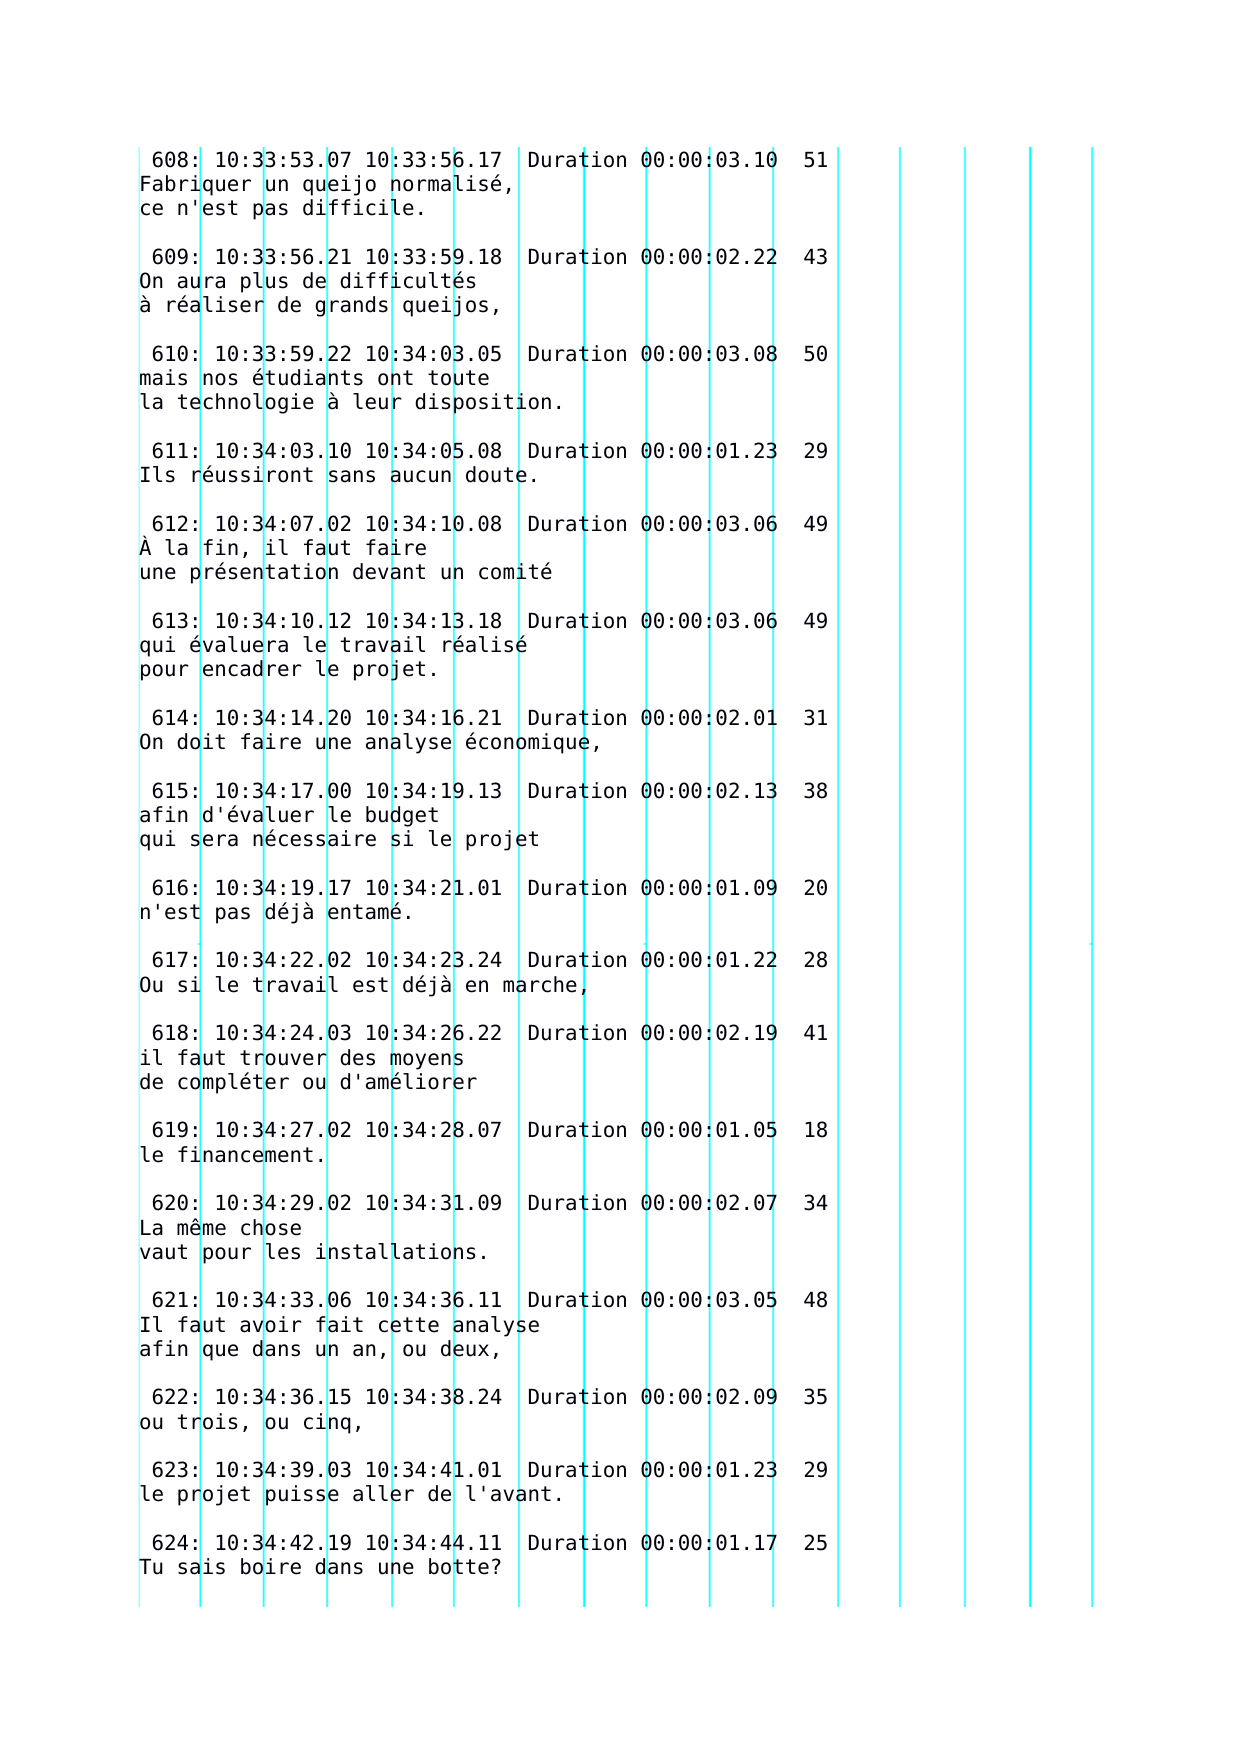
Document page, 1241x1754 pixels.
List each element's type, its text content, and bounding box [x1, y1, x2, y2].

text 623: 10:34:39.03 10:34:41.01 Duration 00:00:01.23 29 [139, 1458, 1101, 1482]
text 622: 10:34:36.15 10:34:38.24 Duration 00:00:02.09 35 [139, 1385, 1101, 1410]
text pour encadrer le projet. [139, 657, 1101, 682]
text 608: 10:33:53.07 10:33:56.17 Duration 00:00:03.10 51 [139, 148, 1101, 172]
text vaut pour les installations. [139, 1240, 1101, 1264]
text Ils réussiront sans aucun doute. [139, 463, 1101, 487]
text 612: 10:34:07.02 10:34:10.08 Duration 00:00:03.06 49 [139, 512, 1101, 536]
text 613: 10:34:10.12 10:34:13.18 Duration 00:00:03.06 49 [139, 609, 1101, 633]
text ce n'est pas difficile. [139, 196, 1101, 220]
text mais nos étudiants ont toute [139, 366, 1101, 390]
text afin que dans un an, ou deux, [139, 1337, 1101, 1361]
text de compléter ou d'améliorer [139, 1070, 1101, 1094]
text Il faut avoir fait cette analyse [139, 1313, 1101, 1337]
text On aura plus de difficultés [139, 269, 1101, 293]
text le financement. [139, 1143, 1101, 1167]
text 624: 10:34:42.19 10:34:44.11 Duration 00:00:01.17 25 [139, 1531, 1101, 1555]
text Tu sais boire dans une botte? [139, 1555, 1101, 1579]
text 620: 10:34:29.02 10:34:31.09 Duration 00:00:02.07 34 [139, 1191, 1101, 1216]
text une présentation devant un comité [139, 560, 1101, 584]
text 616: 10:34:19.17 10:34:21.01 Duration 00:00:01.09 20 [139, 876, 1101, 900]
text n'est pas déjà entamé. [139, 900, 1101, 924]
text 610: 10:33:59.22 10:34:03.05 Duration 00:00:03.08 50 [139, 342, 1101, 366]
text afin d'évaluer le budget [139, 803, 1101, 827]
text On doit faire une analyse économique, [139, 730, 1101, 754]
text à réaliser de grands queijos, [139, 293, 1101, 317]
text Fabriquer un queijo normalisé, [139, 172, 1101, 196]
text À la fin, il faut faire [139, 536, 1101, 560]
text 621: 10:34:33.06 10:34:36.11 Duration 00:00:03.05 48 [139, 1288, 1101, 1313]
text 614: 10:34:14.20 10:34:16.21 Duration 00:00:02.01 31 [139, 706, 1101, 730]
text Ou si le travail est déjà en marche, [139, 973, 1101, 997]
text la technologie à leur disposition. [139, 390, 1101, 414]
text qui évaluera le travail réalisé [139, 633, 1101, 657]
text ou trois, ou cinq, [139, 1410, 1101, 1434]
text 618: 10:34:24.03 10:34:26.22 Duration 00:00:02.19 41 [139, 1021, 1101, 1046]
text qui sera nécessaire si le projet [139, 827, 1101, 851]
text La même chose [139, 1216, 1101, 1240]
text il faut trouver des moyens [139, 1046, 1101, 1070]
text 611: 10:34:03.10 10:34:05.08 Duration 00:00:01.23 29 [139, 439, 1101, 463]
text le projet puisse aller de l'avant. [139, 1482, 1101, 1507]
text 617: 10:34:22.02 10:34:23.24 Duration 00:00:01.22 28 [139, 948, 1101, 973]
picture [138, 147, 1102, 1607]
text 619: 10:34:27.02 10:34:28.07 Duration 00:00:01.05 18 [139, 1118, 1101, 1143]
text 615: 10:34:17.00 10:34:19.13 Duration 00:00:02.13 38 [139, 779, 1101, 803]
text 609: 10:33:56.21 10:33:59.18 Duration 00:00:02.22 43 [139, 245, 1101, 269]
